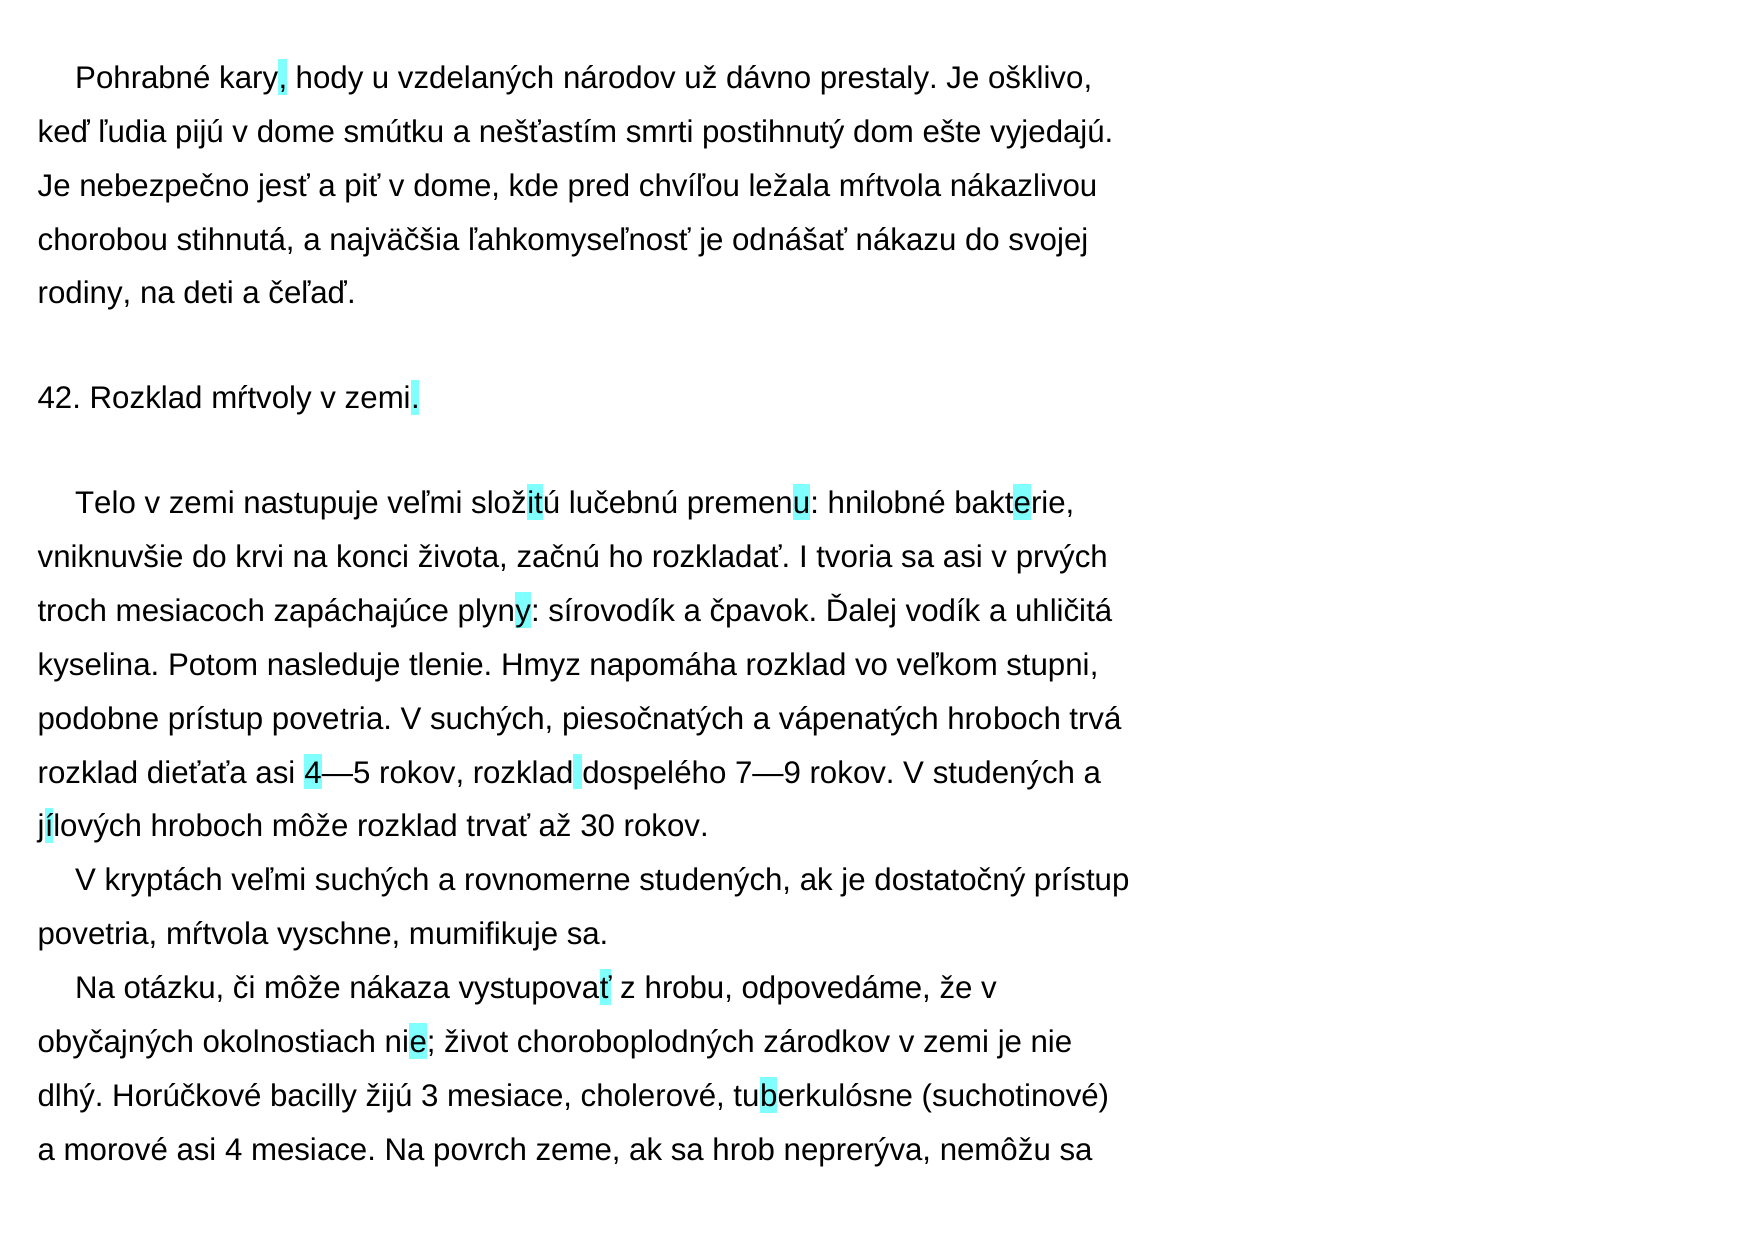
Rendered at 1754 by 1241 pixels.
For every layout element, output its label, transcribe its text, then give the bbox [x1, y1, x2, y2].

text Telo v zemi nastupuje veľmi složitú lučebnú premenu: hnilobné bakterie, vniknuvšie do krvi na konci života, začnú ho rozkladať. I tvoria sa asi v prvých troch mesiacoch zapáchajúce plyny: sírovodík a čpavok. Ďalej vodík a uhličitá kyse­lina. Potom nasleduje tlenie. Hmyz napomáha rozklad vo veľkom stupni, podobne prístup pove­tria. V suchých, piesočnatých a vápenatých hro­boch trvá rozklad dieťaťa asi 4—5 rokov, rozklad dospelého 7—9 rokov. V studených a jílových hroboch môže rozklad trvať až 30 rokov. [37, 484, 1130, 843]
text Na otázku, či môže nákaza vystupovať z hrobu, odpovedáme, že v obyčajných okolnostiach nie; život choroboplodných zárodkov v zemi je nie dlhý. Horúčkové bacilly žijú 3 mesiace, cholerové, tuberkulósne (suchotinové) a morové asi 4 mesiace. Na povrch zeme, ak sa hrob neprerýva, nemôžu sa [37, 969, 1130, 1167]
text V kryptách veľmi suchých a rovnomerne stu­dených, ak je dostatočný prístup povetria, mŕtvola vyschne, mumifikuje sa. [37, 861, 1130, 951]
text Pohrabné kary, hody u vzdelaných národov už dávno prestaly. Je ošklivo, keď ľudia pijú v dome smútku a nešťastím smrti postihnutý dom ešte vyjedajú. Je nebezpečno jesť a piť v dome, kde pred chvíľou ležala mŕtvola nákazlivou cho­robou stihnutá, a najväčšia ľahkomyseľnosť je od­nášať nákazu do svojej rodiny, na deti a čeľaď. [37, 59, 1130, 311]
text 42. Rozklad mŕtvoly v zemi. [37, 379, 1130, 415]
